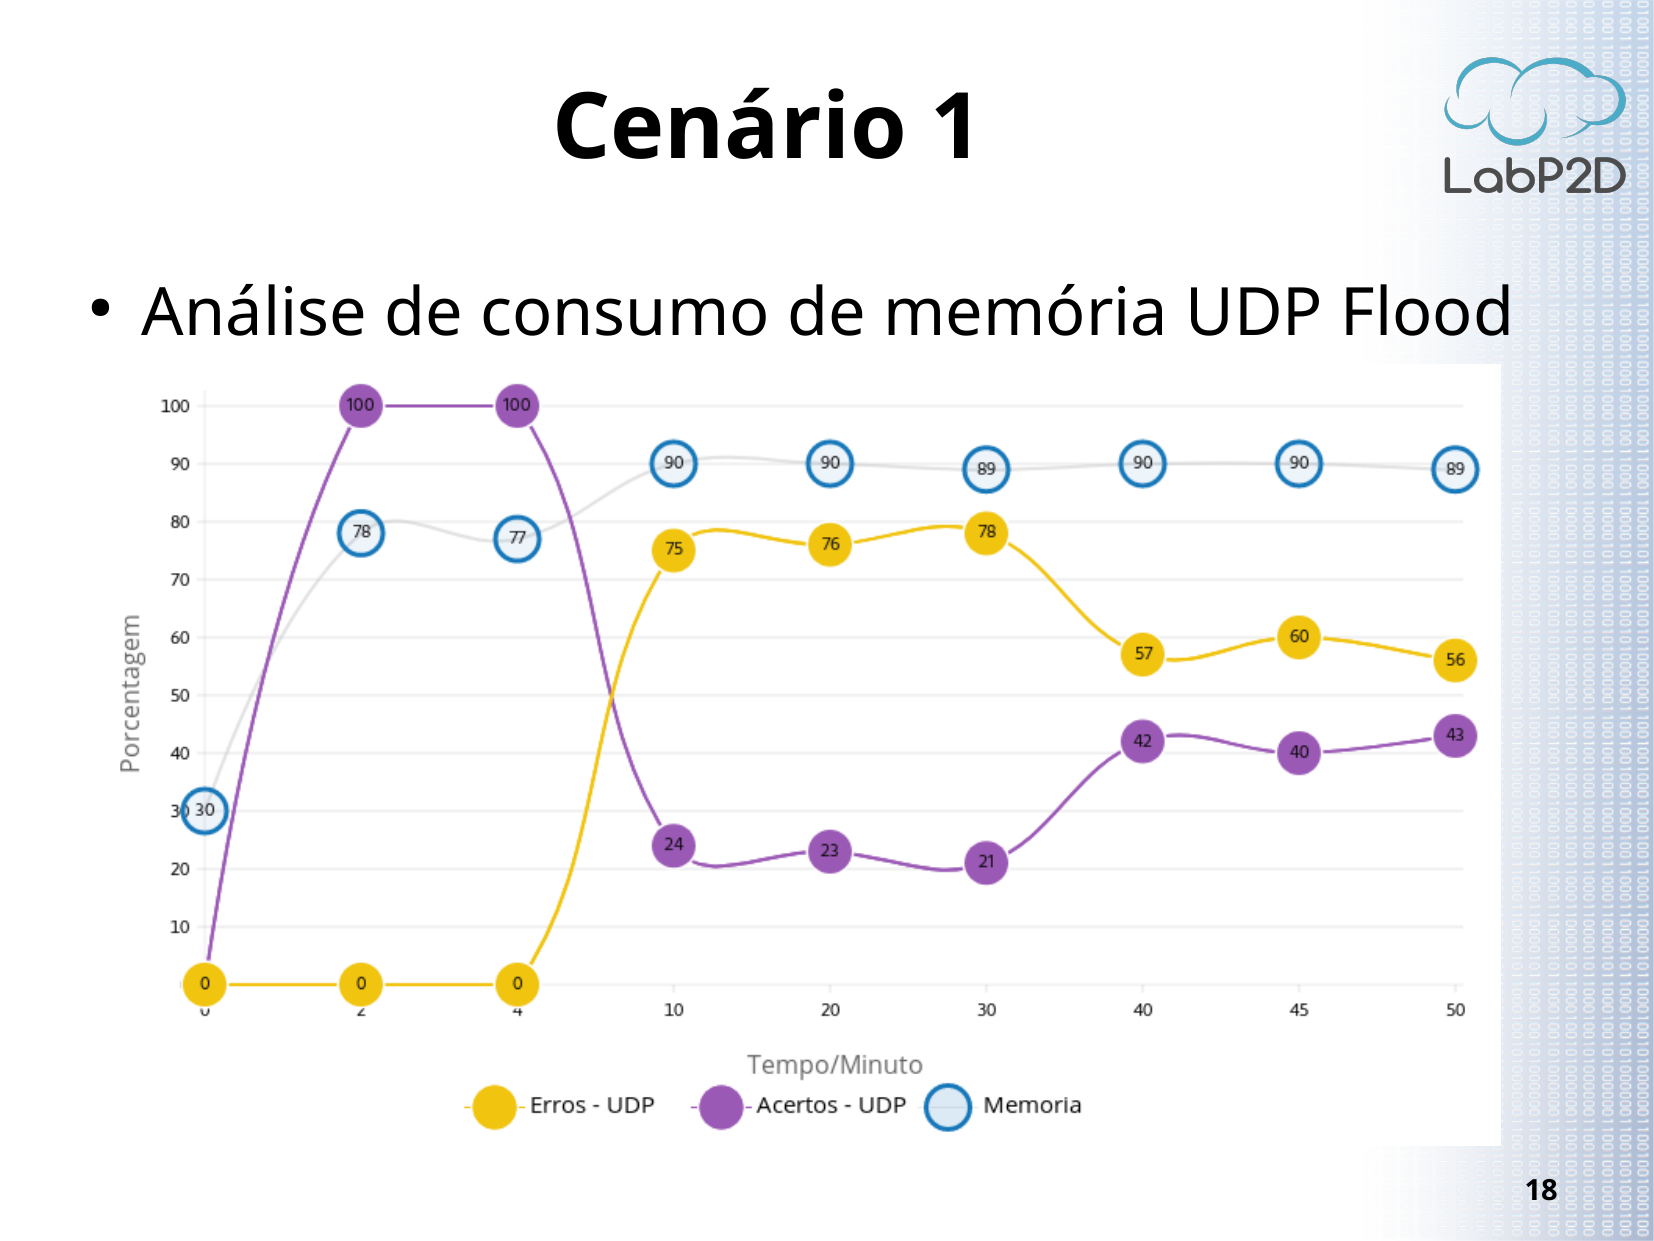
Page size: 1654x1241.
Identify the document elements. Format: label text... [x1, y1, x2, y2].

picture [94, 1, 1654, 1240]
title Cenário 1 [82, 19, 1453, 227]
list Análise de consumo de memória UDP Flood [70, 236, 1560, 384]
